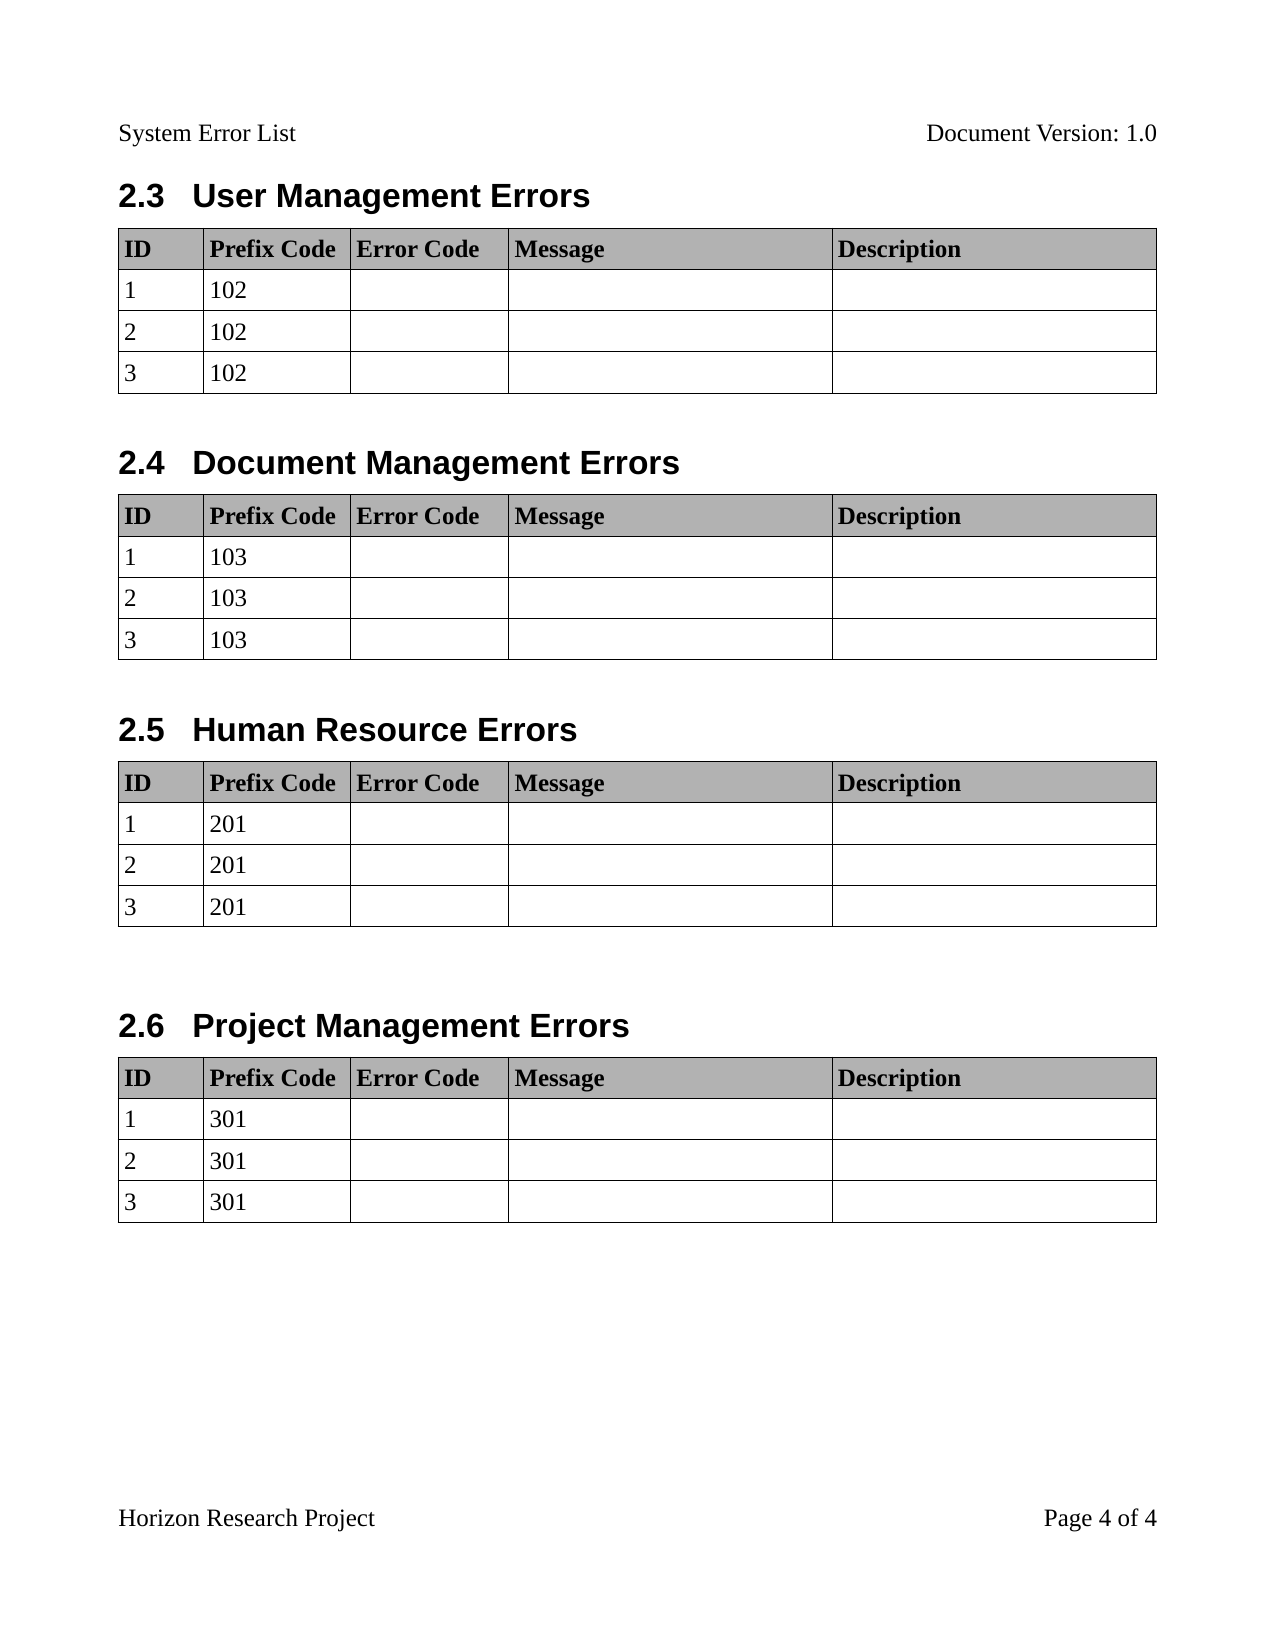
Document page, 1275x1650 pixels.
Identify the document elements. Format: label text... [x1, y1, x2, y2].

table_cell [351, 578, 508, 618]
table_cell 1 [119, 1099, 203, 1139]
table_cell [351, 270, 508, 310]
table_cell 1 [119, 270, 203, 310]
table_header ID [119, 495, 203, 536]
table_header Message [509, 229, 832, 269]
table_cell 3 [119, 886, 203, 926]
table_cell [509, 619, 832, 659]
table_cell [351, 1099, 508, 1139]
table_cell 2 [119, 1140, 203, 1180]
table_header ID [119, 1058, 203, 1098]
table_cell 3 [119, 619, 203, 659]
table_cell 3 [119, 352, 203, 392]
table_header Error Code [351, 1058, 508, 1098]
table_header Message [509, 1058, 832, 1098]
table_cell [509, 352, 832, 392]
table_cell [351, 1181, 508, 1222]
table_cell 1 [119, 537, 203, 577]
table_cell 103 [204, 578, 350, 618]
table_cell [833, 270, 1156, 310]
table_header Message [509, 762, 832, 802]
table_header Error Code [351, 495, 508, 536]
table_cell 2 [119, 311, 203, 351]
subtitle Document Management Errors [118, 443, 1157, 482]
table_cell [509, 311, 832, 351]
table_cell 102 [204, 270, 350, 310]
table_cell 103 [204, 537, 350, 577]
table_cell [833, 1181, 1156, 1222]
table_header Description [833, 495, 1156, 536]
table_cell [509, 886, 832, 926]
table_header Description [833, 762, 1156, 802]
table_cell 2 [119, 578, 203, 618]
table_cell [509, 803, 832, 843]
table_cell 301 [204, 1140, 350, 1180]
table_cell 2 [119, 845, 203, 885]
table_cell [351, 803, 508, 843]
subtitle User Management Errors [118, 176, 1157, 215]
table_header Error Code [351, 762, 508, 802]
table_cell [833, 1140, 1156, 1180]
subtitle Project Management Errors [118, 1005, 1157, 1044]
table_header Prefix Code [204, 1058, 350, 1098]
table_header ID [119, 229, 203, 269]
table_header Description [833, 229, 1156, 269]
table_cell [351, 1140, 508, 1180]
table_cell [509, 537, 832, 577]
table_cell [509, 1140, 832, 1180]
table_cell [351, 619, 508, 659]
table_header Description [833, 1058, 1156, 1098]
table_cell [351, 352, 508, 392]
table_cell [833, 1099, 1156, 1139]
table_cell [509, 270, 832, 310]
table_cell [509, 1099, 832, 1139]
table_cell 301 [204, 1181, 350, 1222]
table_cell [351, 537, 508, 577]
table_cell [833, 886, 1156, 926]
table_cell 103 [204, 619, 350, 659]
table_header Error Code [351, 229, 508, 269]
table_cell [833, 845, 1156, 885]
table_cell 201 [204, 886, 350, 926]
table_cell 1 [119, 803, 203, 843]
table_cell 102 [204, 311, 350, 351]
table_cell [833, 578, 1156, 618]
table_header Prefix Code [204, 495, 350, 536]
table_cell [351, 845, 508, 885]
table_cell [833, 537, 1156, 577]
table_cell [833, 803, 1156, 843]
table_cell 3 [119, 1181, 203, 1222]
table_cell 201 [204, 845, 350, 885]
table_cell [833, 311, 1156, 351]
table_header Prefix Code [204, 229, 350, 269]
table_cell 301 [204, 1099, 350, 1139]
subtitle Human Resource Errors [118, 710, 1157, 748]
table_cell [351, 886, 508, 926]
table_header Message [509, 495, 832, 536]
table_header Prefix Code [204, 762, 350, 802]
table_cell [509, 845, 832, 885]
table_cell [833, 352, 1156, 392]
table_cell 201 [204, 803, 350, 843]
table_cell [509, 578, 832, 618]
table_cell [509, 1181, 832, 1222]
table_header ID [119, 762, 203, 802]
table_cell [351, 311, 508, 351]
table_cell 102 [204, 352, 350, 392]
table_cell [833, 619, 1156, 659]
